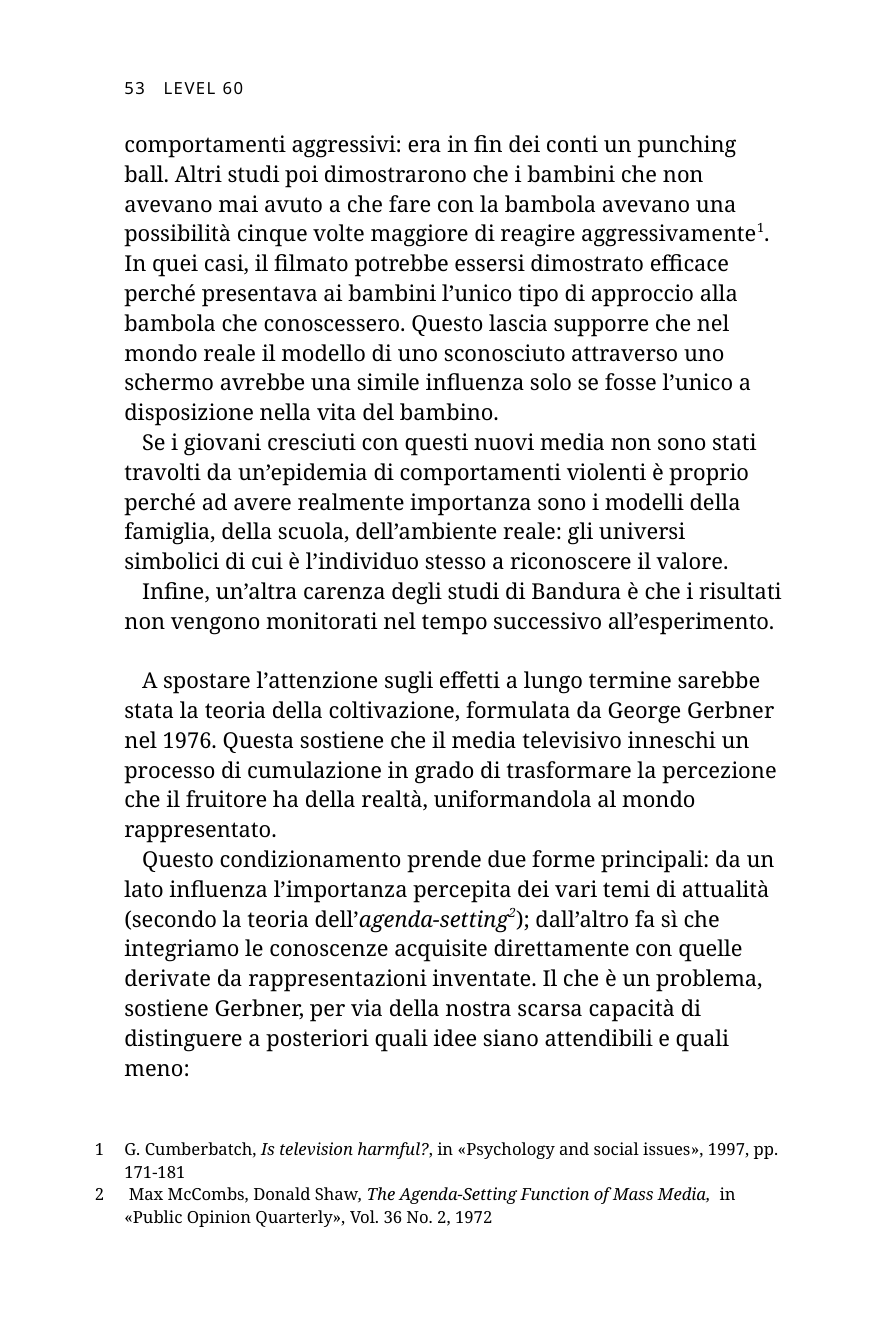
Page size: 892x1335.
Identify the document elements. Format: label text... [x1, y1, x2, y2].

text Se i giovani cresciuti con questi nuovi media non sono stati travolti da un’epidemia di comportamenti violenti è proprio perché ad avere realmente importanza sono i modelli della famiglia, della scuola, dell’ambiente reale: gli universi simbolici di cui è l’individuo stesso a riconoscere il valore. [124, 427, 786, 576]
text Max McCombs, Donald Shaw, The Agenda-Setting Function of Mass Media, in «Public Opinion Quarterly», Vol. 36 No. 2, 1972 [94, 1183, 786, 1228]
text Questo condizionamento prende due forme principali: da un lato influenza l’importanza percepita dei vari temi di attualità (secondo la teoria dell’agenda-setting); dall’altro fa sì che integriamo le conoscenze acquisite direttamente con quelle derivate da rappresentazioni inventate. Il che è un problema, sostiene Gerbner, per via della nostra scarsa capacità di distinguere a posteriori quali idee siano attendibili e quali meno: [124, 844, 786, 1082]
text A spostare l’attenzione sugli effetti a lungo termine sarebbe stata la teoria della coltivazione, formulata da George Gerbner nel 1976. Questa sostiene che il media televisivo inneschi un processo di cumulazione in grado di trasformare la percezione che il fruitore ha della realtà, uniformandola al mondo rappresentato. [124, 665, 786, 844]
text G. Cumberbatch, Is television harmful?, in «Psychology and social issues», 1997, pp. 171-181 [94, 1138, 786, 1183]
text comportamenti aggressivi: era in fin dei conti un punching ball. Altri studi poi dimostrarono che i bambini che non avevano mai avuto a che fare con la bambola avevano una possibilità cinque volte maggiore di reagire aggressivamente. In quei casi, il filmato potrebbe essersi dimostrato efficace perché presentava ai bambini l’unico tipo di approccio alla bambola che conoscessero. Questo lascia supporre che nel mondo reale il modello di uno sconosciuto attraverso uno schermo avrebbe una simile influenza solo se fosse l’unico a disposizione nella vita del bambino. [124, 129, 786, 427]
text Infine, un’altra carenza degli studi di Bandura è che i risultati non vengono monitorati nel tempo successivo all’esperimento. [124, 576, 786, 635]
